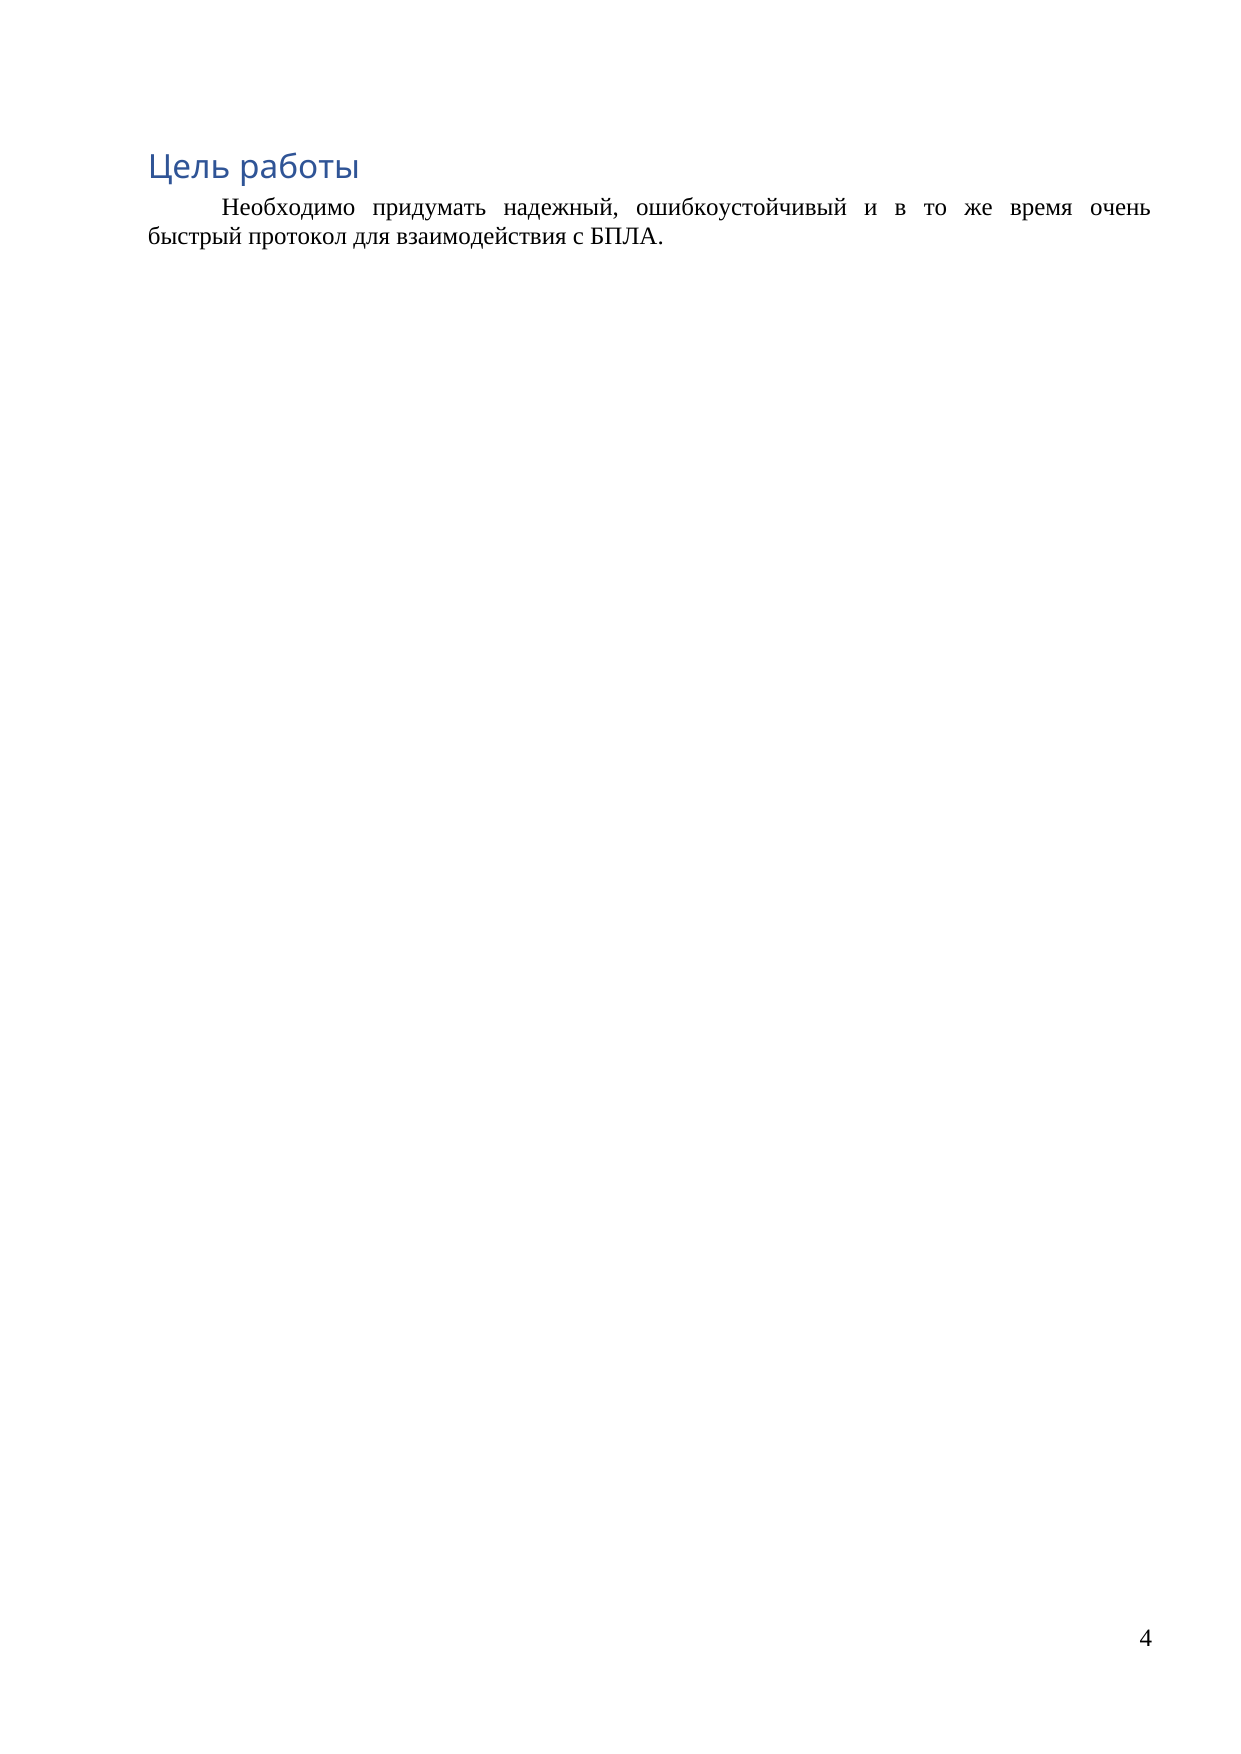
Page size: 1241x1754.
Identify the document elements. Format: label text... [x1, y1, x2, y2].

text Необходимо придумать надежный, ошибкоустойчивый и в то же время очень быстрый протокол для взаимодействия с БПЛА. [148, 192, 1152, 249]
subtitle Цель работы [148, 143, 1152, 188]
